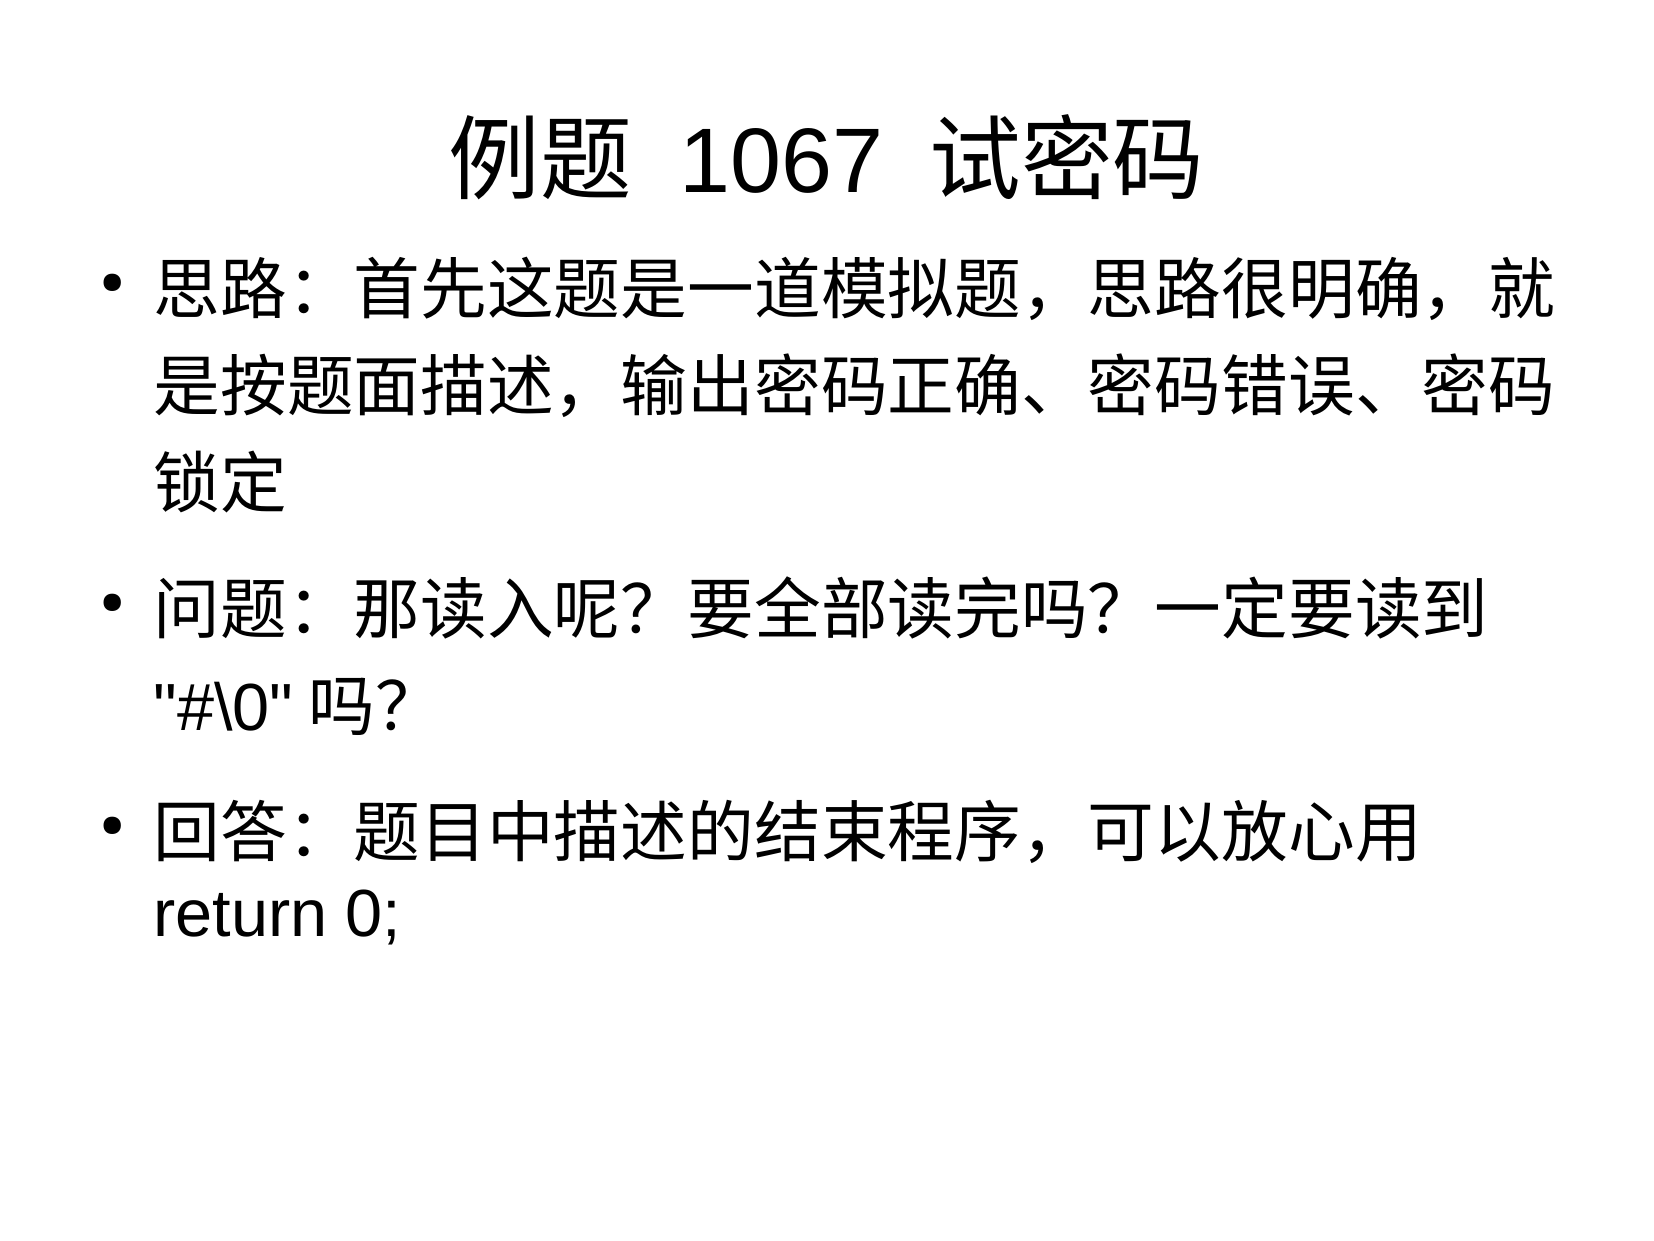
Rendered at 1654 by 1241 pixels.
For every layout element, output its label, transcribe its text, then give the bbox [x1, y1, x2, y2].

title 例题 1067 试密码 [82, 49, 1571, 236]
list 思路：首先这题是一道模拟题，思路很明确，就是按题面描述，输出密码正确、密码错误、密码锁定 问题：那读入呢？要全部读完吗？一定要读到 "#\0"吗？ 回答：题目中描述的结束程序，可以放心用return 0; [82, 236, 1571, 1193]
